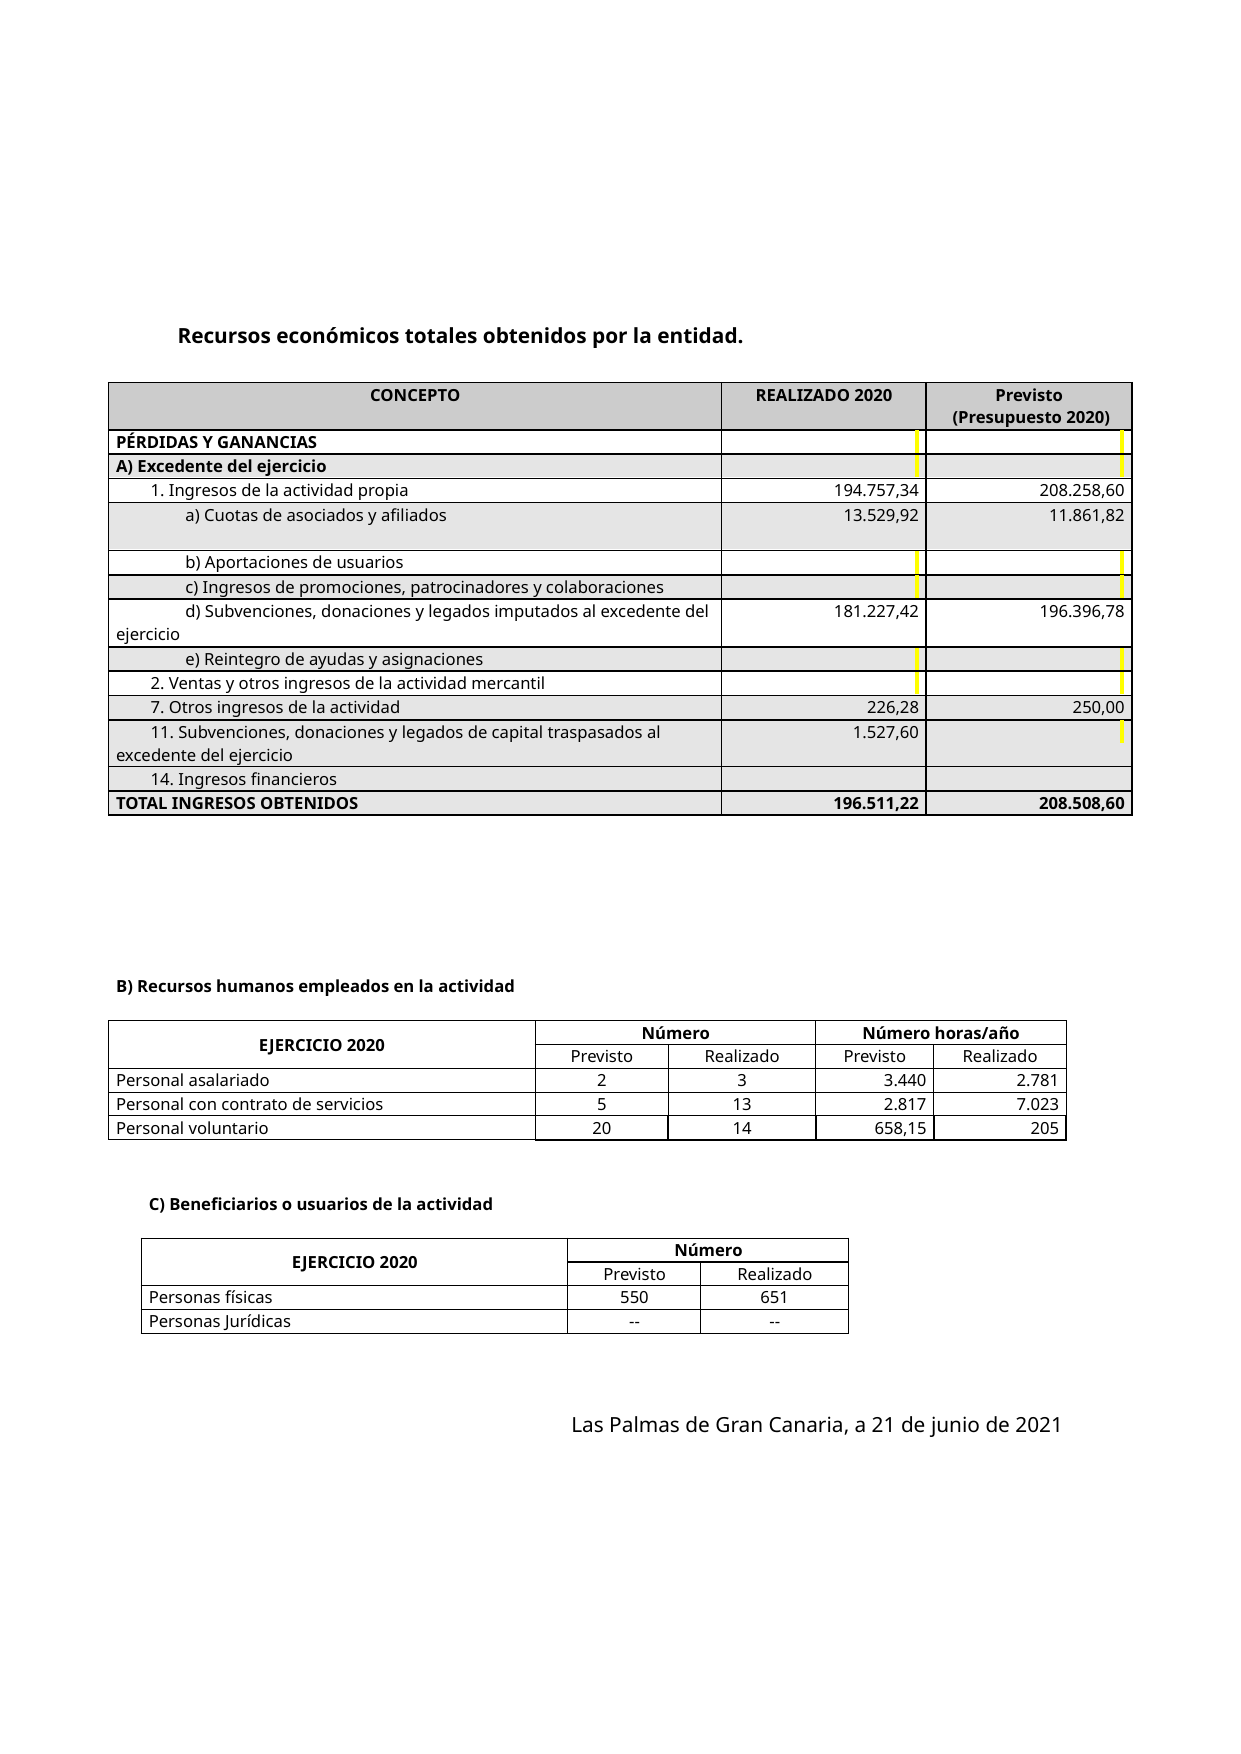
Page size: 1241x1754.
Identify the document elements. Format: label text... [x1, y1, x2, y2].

table_cell [1067, 1092, 1132, 1115]
table_cell EJERCICIO 2020 [142, 1239, 567, 1285]
table_cell -- [568, 1310, 700, 1333]
table_cell 205 [935, 1116, 1065, 1139]
table_cell Personal asalariado [109, 1069, 535, 1092]
table_cell [966, 1285, 1099, 1309]
table_cell 7. Otros ingresos de la actividad [109, 696, 721, 719]
table_cell [1067, 1115, 1132, 1139]
table_cell a) Cuotas de asociados y afiliados [109, 503, 721, 549]
table_cell [722, 767, 925, 790]
table_header Previsto (Presupuesto 2020) [927, 383, 1131, 429]
table_cell 3 [669, 1069, 815, 1092]
text Las Palmas de Gran Canaria, a 21 de junio de 2021 [177, 1410, 1063, 1439]
table_cell 181.227,42 [722, 600, 925, 646]
table_cell 5 [536, 1093, 668, 1115]
table_header [848, 1192, 966, 1238]
table_cell [966, 1261, 1099, 1285]
table_cell c) Ingresos de promociones, patrocinadores y colaboraciones [109, 576, 721, 598]
table_header [966, 1192, 1099, 1238]
table_cell Número [536, 1021, 815, 1044]
table_cell EJERCICIO 2020 [109, 1021, 535, 1068]
table_cell 2.781 [934, 1069, 1066, 1092]
table_cell 1. Ingresos de la actividad propia [109, 479, 721, 502]
table_cell [816, 816, 933, 1020]
table_cell [927, 672, 1131, 694]
table_cell Personal con contrato de servicios [109, 1093, 535, 1115]
table_cell -- [701, 1310, 848, 1333]
table_cell TOTAL INGRESOS OBTENIDOS [109, 792, 721, 814]
table_cell 658,15 [817, 1116, 933, 1139]
table_cell Realizado [701, 1263, 848, 1285]
table_cell d) Subvenciones, donaciones y legados imputados al excedente del ejercicio [109, 600, 721, 646]
table_cell [1067, 1068, 1132, 1092]
table_cell [927, 576, 1131, 598]
table_cell [966, 1238, 1099, 1261]
table_header [701, 1192, 848, 1238]
table_cell 7.023 [934, 1093, 1066, 1115]
table_cell 2.817 [816, 1093, 933, 1115]
table_cell 13.529,92 [722, 503, 925, 549]
table_cell [927, 767, 1131, 790]
table_cell Personas físicas [142, 1286, 567, 1309]
table_cell [849, 1238, 966, 1261]
table_cell PÉRDIDAS Y GANANCIAS [109, 431, 721, 453]
table_cell [722, 576, 925, 598]
table_cell b) Aportaciones de usuarios [109, 551, 721, 574]
table_cell [927, 431, 1131, 453]
table_header REALIZADO 2020 [722, 383, 925, 429]
table_cell 14 [669, 1116, 815, 1139]
table_cell e) Reintegro de ayudas y asignaciones [109, 648, 721, 670]
table_cell 2 [536, 1069, 668, 1092]
table_cell [849, 1309, 966, 1333]
table_cell [722, 551, 925, 574]
table_cell Previsto [536, 1045, 668, 1068]
table_cell [668, 816, 816, 1020]
table_cell A) Excedente del ejercicio [109, 455, 721, 477]
table_cell [927, 551, 1131, 574]
table_cell [927, 721, 1131, 766]
text Recursos económicos totales obtenidos por la entidad. [177, 321, 1063, 349]
table_cell [849, 1261, 966, 1285]
table_cell Personal voluntario [109, 1116, 535, 1139]
table_cell [1067, 1044, 1132, 1068]
table_cell 2. Ventas y otros ingresos de la actividad mercantil [109, 672, 721, 694]
table_cell 651 [701, 1286, 848, 1309]
table_cell Número horas/año [816, 1021, 1066, 1044]
table_cell Previsto [568, 1263, 700, 1285]
table_cell 550 [568, 1286, 700, 1309]
table_cell [849, 1285, 966, 1309]
table_cell 11. Subvenciones, donaciones y legados de capital traspasados al excedente del ejercicio [109, 721, 721, 766]
table_cell 13 [669, 1093, 815, 1115]
table_cell Previsto [816, 1045, 933, 1068]
table_cell [722, 431, 925, 453]
table_cell 1.527,60 [722, 721, 925, 766]
table_cell 14. Ingresos financieros [109, 767, 721, 790]
table_cell 20 [536, 1116, 667, 1139]
table_cell 208.508,60 [927, 792, 1131, 814]
table_cell [722, 455, 925, 477]
table_cell 194.757,34 [722, 479, 925, 502]
table_cell B) Recursos humanos empleados en la actividad [109, 816, 668, 1020]
table_header C) Beneficiarios o usuarios de la actividad [141, 1192, 701, 1238]
table_cell Realizado [669, 1045, 815, 1068]
table_cell 250,00 [927, 696, 1131, 719]
table_cell [934, 816, 1066, 1020]
table_header CONCEPTO [109, 383, 721, 429]
table_cell [966, 1309, 1099, 1333]
table_cell Personas Jurídicas [142, 1310, 567, 1333]
table_cell 11.861,82 [927, 503, 1131, 549]
table_cell 208.258,60 [927, 479, 1131, 502]
table_cell Número [568, 1239, 848, 1261]
table_cell [722, 672, 925, 694]
table_cell 196.396,78 [927, 600, 1131, 646]
table_cell [927, 648, 1131, 670]
table_cell 226,28 [722, 696, 925, 719]
table_cell [1067, 1020, 1132, 1044]
table_cell [1066, 816, 1132, 1020]
table_cell 196.511,22 [722, 792, 925, 814]
table_cell 3.440 [816, 1069, 933, 1092]
table_cell Realizado [934, 1045, 1066, 1068]
table_cell [927, 455, 1131, 477]
table_cell [722, 648, 925, 670]
